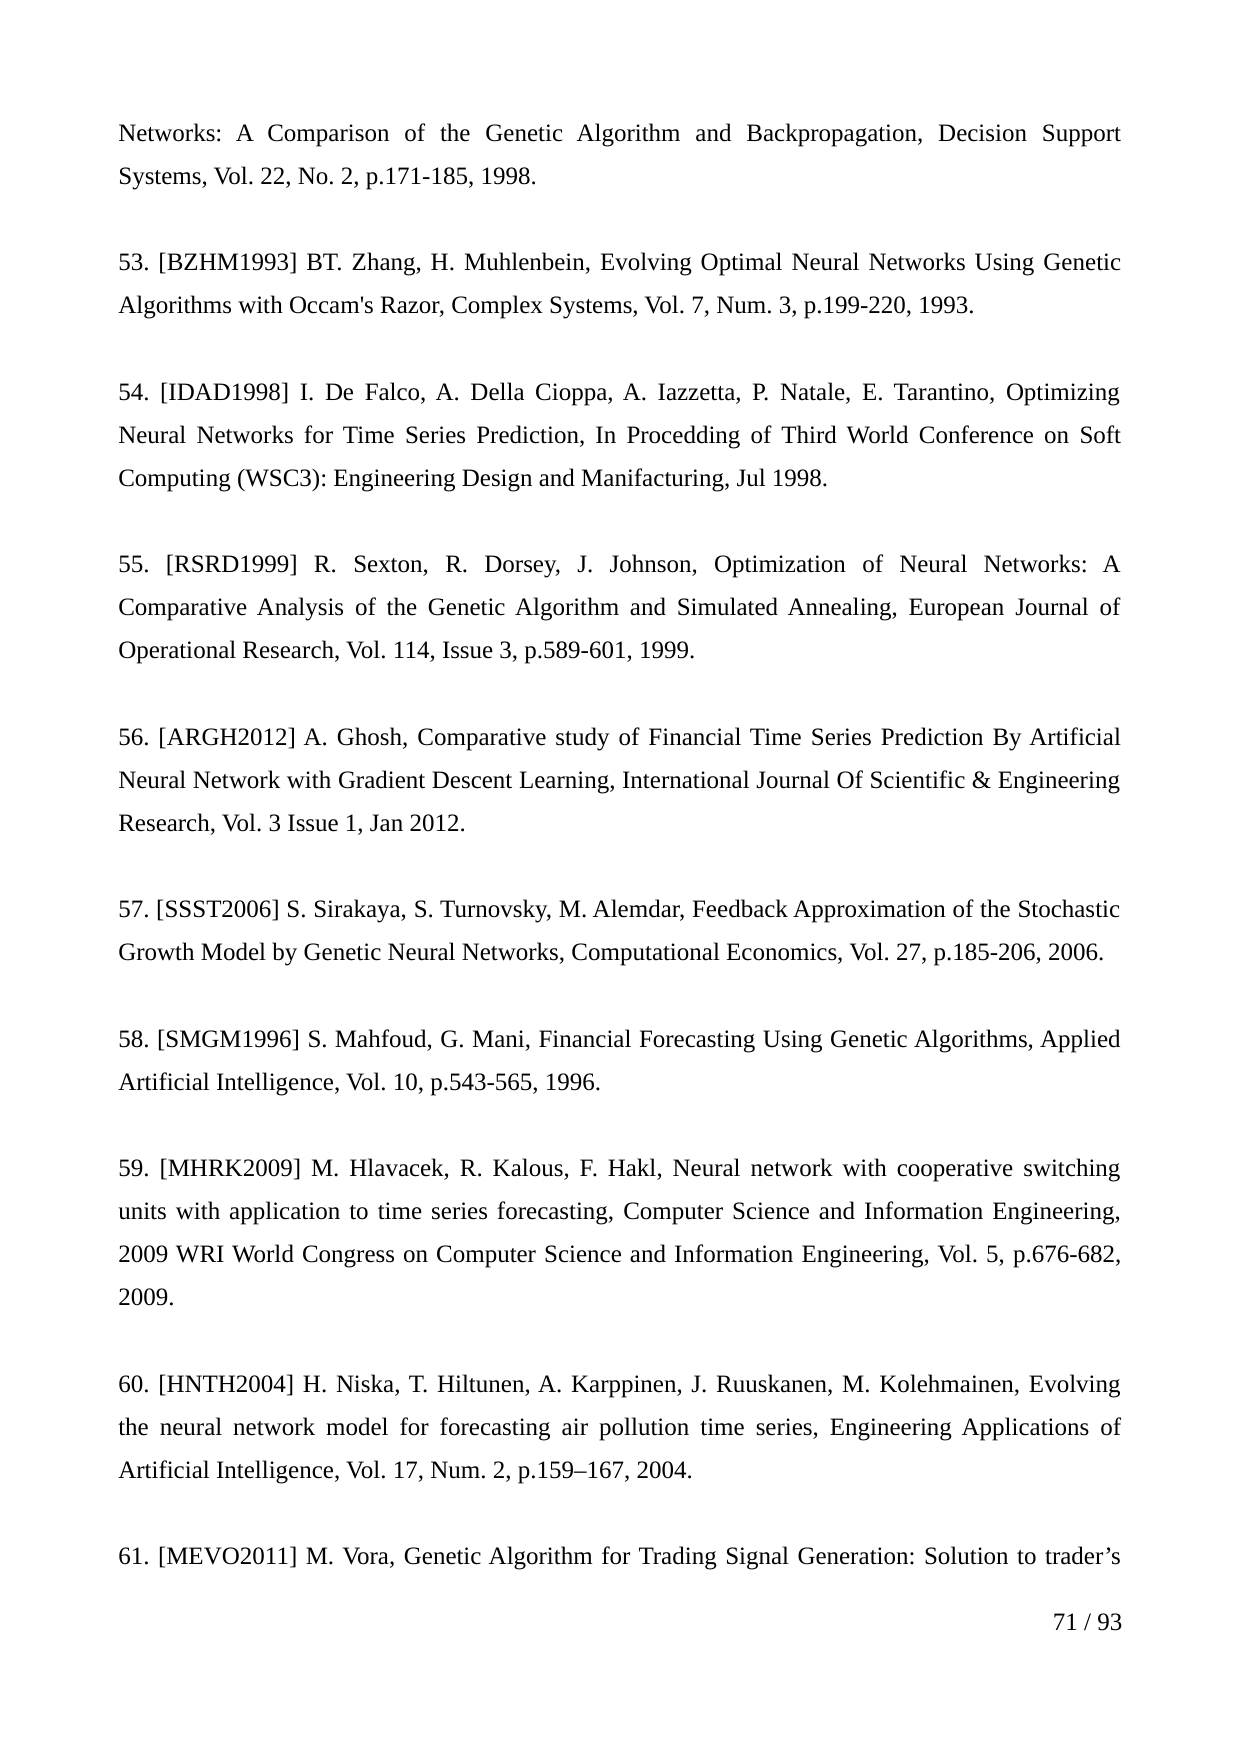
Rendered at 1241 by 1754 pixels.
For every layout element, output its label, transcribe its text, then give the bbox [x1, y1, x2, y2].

text 57. [SSST2006] S. Sirakaya, S. Turnovsky, M. Alemdar, Feedback Approximation of the Stochastic Growth Model by Genetic Neural Networks, Computational Economics, Vol. 27, p.185-206, 2006. [118, 894, 1122, 966]
text 56. [ARGH2012] A. Ghosh, Comparative study of Financial Time Series Prediction By Artificial Neural Network with Gradient Descent Learning, International Journal Of Scientific & Engineering Research, Vol. 3 Issue 1, Jan 2012. [118, 722, 1122, 837]
text 54. [IDAD1998] I. De Falco, A. Della Cioppa, A. Iazzetta, P. Natale, E. Tarantino, Optimizing Neural Networks for Time Series Prediction, In Procedding of Third World Conference on Soft Computing (WSC3): Engineering Design and Manifacturing, Jul 1998. [118, 377, 1122, 492]
text 53. [BZHM1993] BT. Zhang, H. Muhlenbein, Evolving Optimal Neural Networks Using Genetic Algorithms with Occam's Razor, Complex Systems, Vol. 7, Num. 3, p.199-220, 1993. [118, 247, 1122, 319]
text 61. [MEVO2011] M. Vora, Genetic Algorithm for Trading Signal Generation: Solution to trader’s [118, 1541, 1122, 1570]
text Networks: A Comparison of the Genetic Algorithm and Backpropagation, Decision Support Systems, Vol. 22, No. 2, p.171-185, 1998. [118, 118, 1122, 190]
text 55. [RSRD1999] R. Sexton, R. Dorsey, J. Johnson, Optimization of Neural Networks: A Comparative Analysis of the Genetic Algorithm and Simulated Annealing, European Journal of Operational Research, Vol. 114, Issue 3, p.589-601, 1999. [118, 549, 1122, 664]
text 59. [MHRK2009] M. Hlavacek, R. Kalous, F. Hakl, Neural network with cooperative switching units with application to time series forecasting, Computer Science and Information Engineering, 2009 WRI World Congress on Computer Science and Information Engineering, Vol. 5, p.676-682, 2009. [118, 1153, 1122, 1311]
text 60. [HNTH2004] H. Niska, T. Hiltunen, A. Karppinen, J. Ruuskanen, M. Kolehmainen, Evolving the neural network model for forecasting air pollution time series, Engineering Applications of Artificial Intelligence, Vol. 17, Num. 2, p.159–167, 2004. [118, 1369, 1122, 1484]
text 58. [SMGM1996] S. Mahfoud, G. Mani, Financial Forecasting Using Genetic Algorithms, Applied Artificial Intelligence, Vol. 10, p.543-565, 1996. [118, 1024, 1122, 1096]
